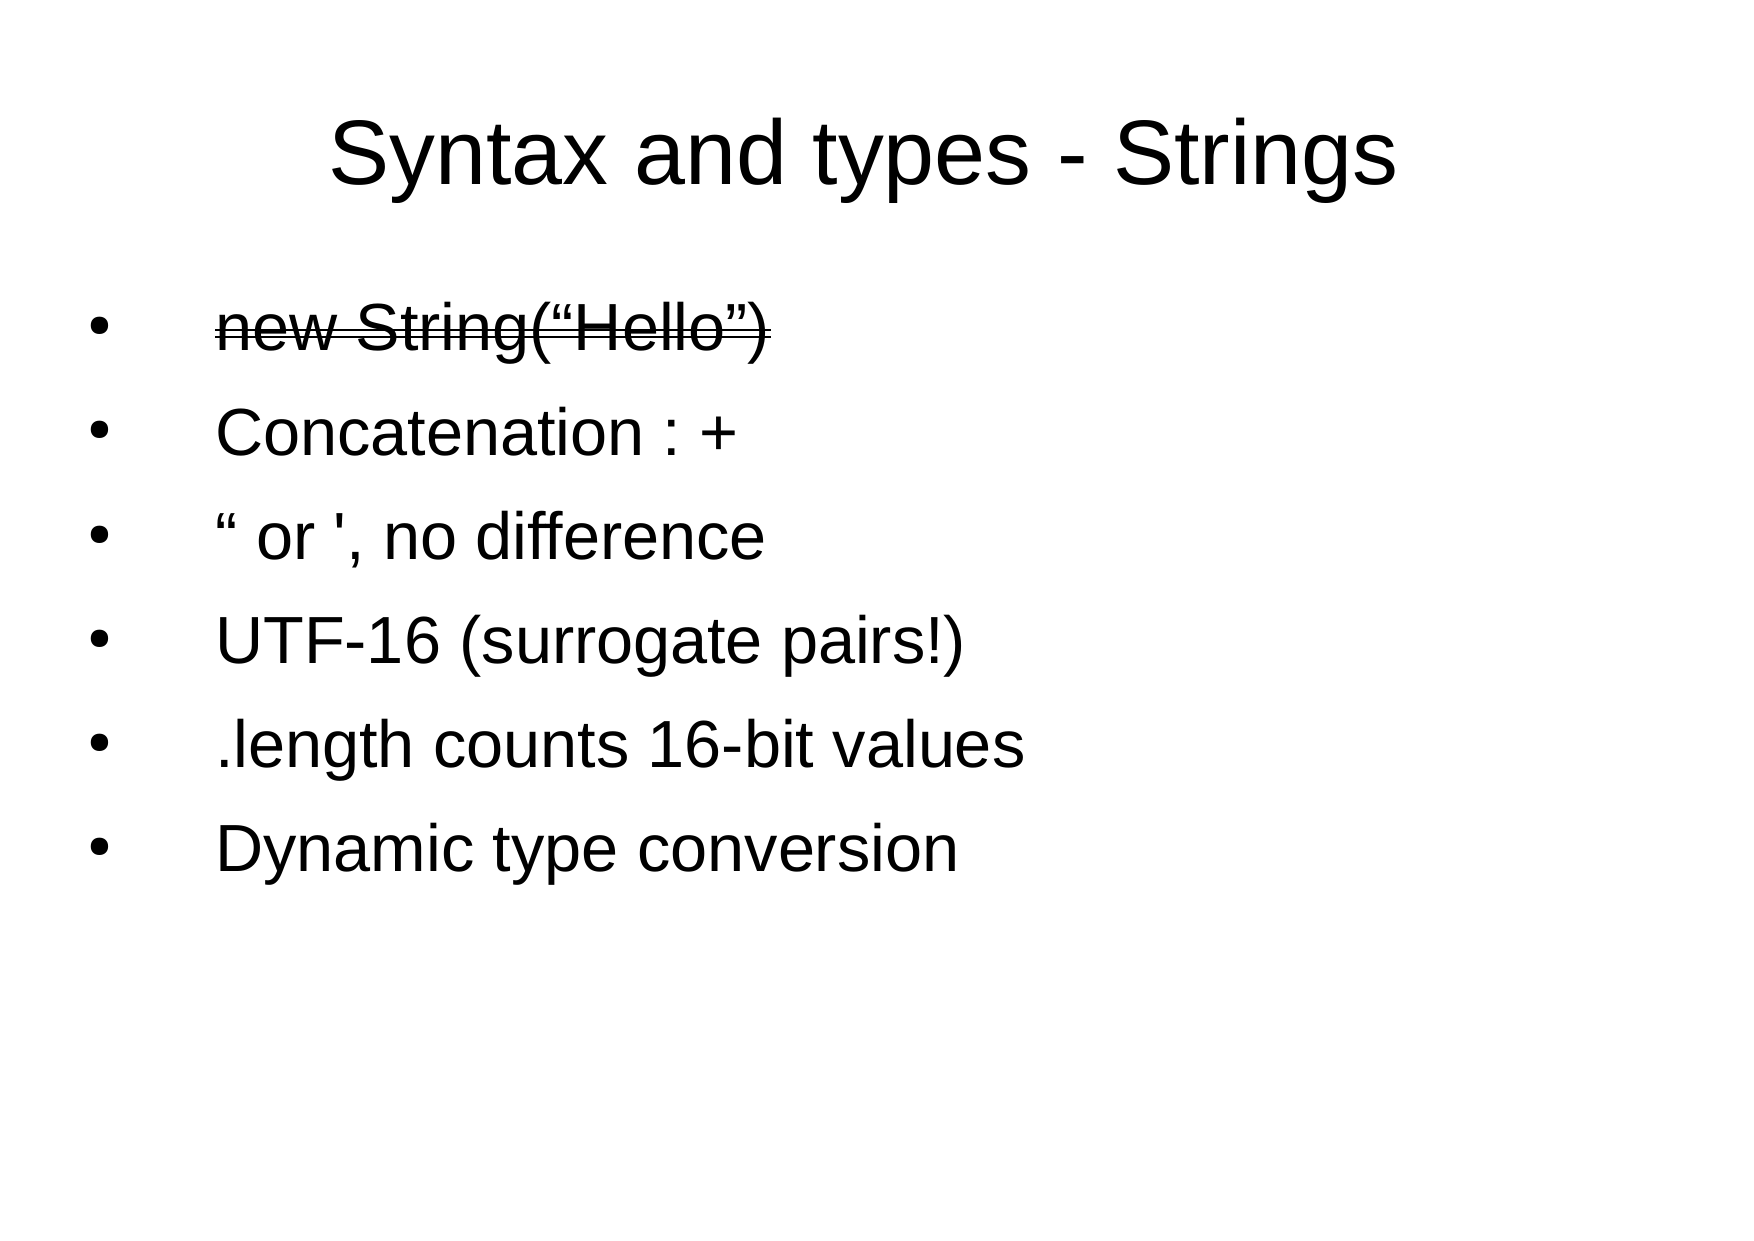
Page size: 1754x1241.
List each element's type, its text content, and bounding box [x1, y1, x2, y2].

title Syntax and types - Strings [87, 49, 1667, 257]
list new String(“Hello”) Concatenation : + “ or ', no difference UTF-16 (surrogate pairs!) .length counts 16-bit values Dynamic type conversion [87, 290, 1667, 1109]
